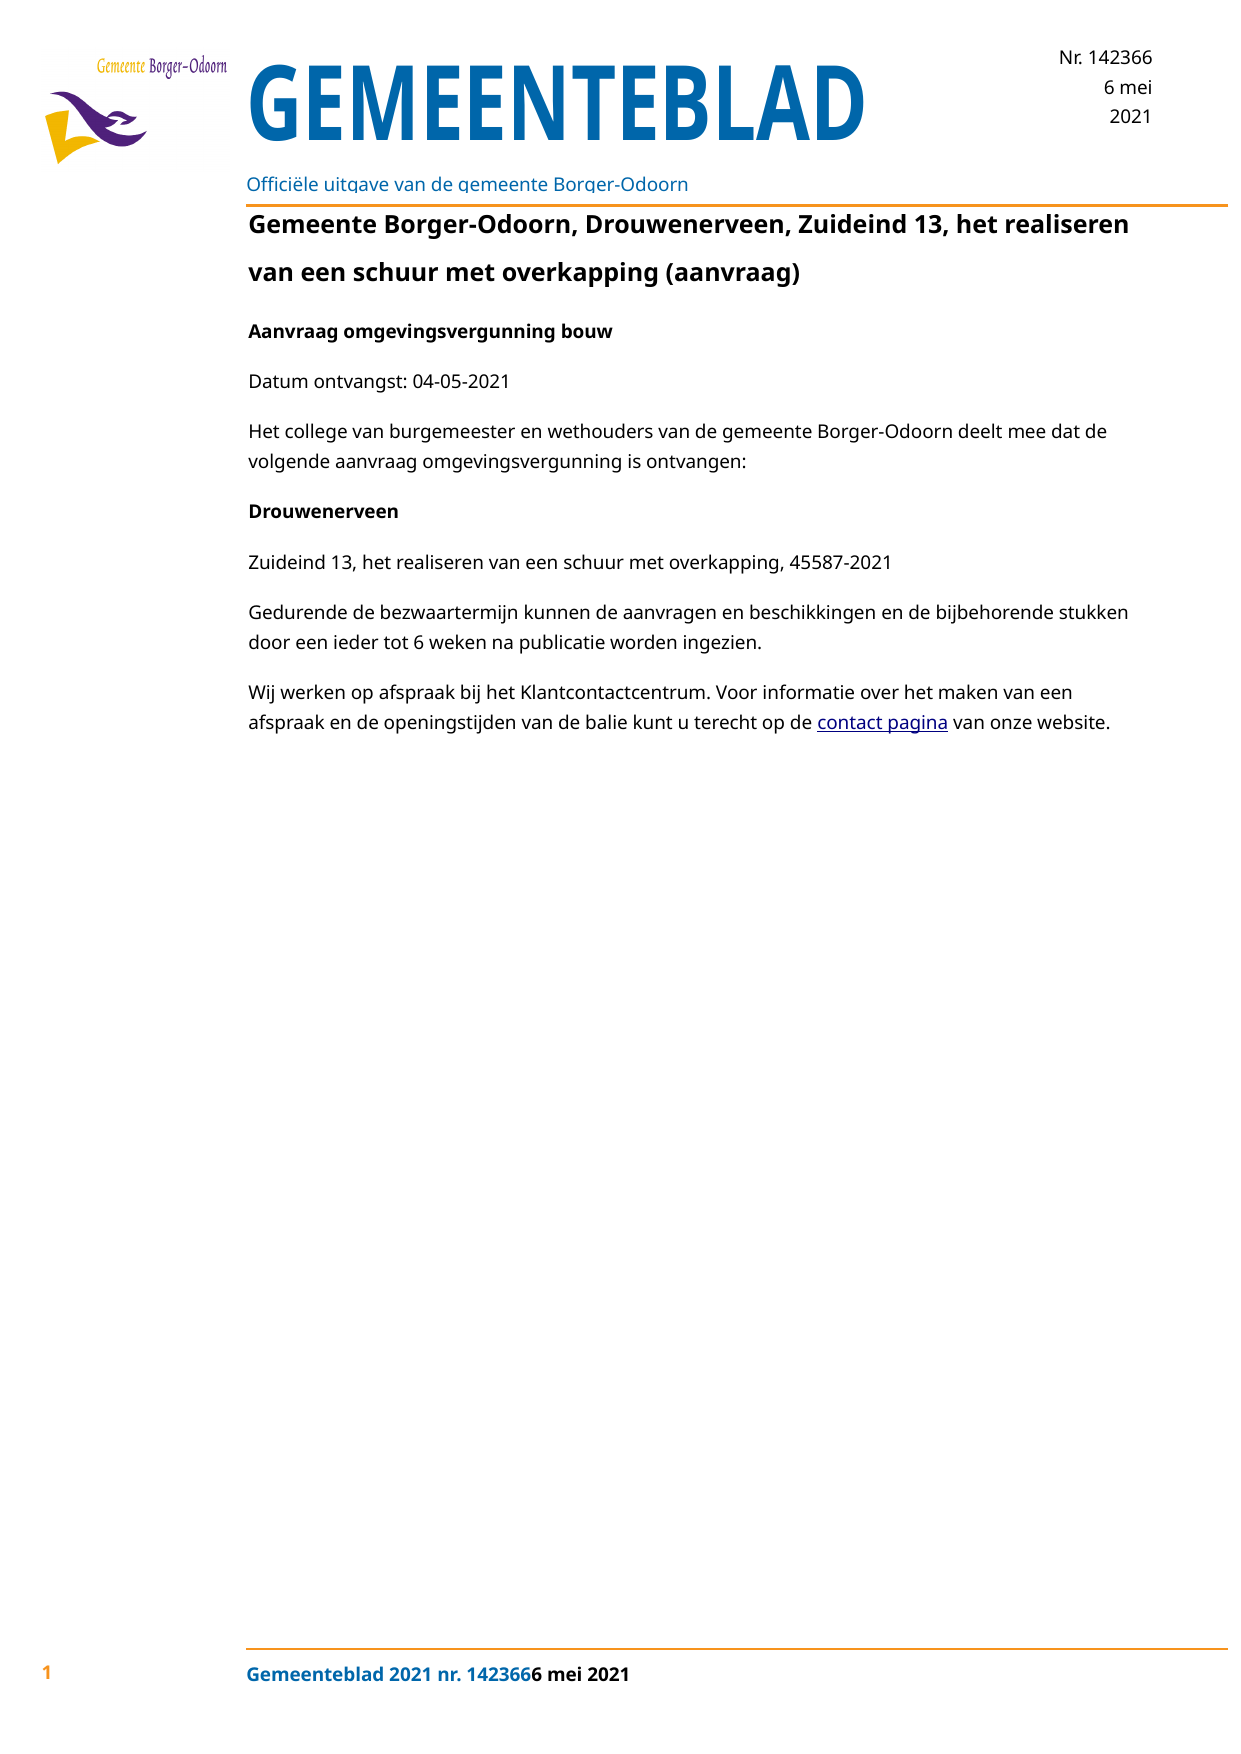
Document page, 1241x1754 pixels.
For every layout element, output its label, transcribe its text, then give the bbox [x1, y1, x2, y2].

text Het college van burgemeester en wethouders van de gemeente Borger-Odoorn deelt mee dat de volgende aanvraag omgevingsvergunning is ontvangen: [248, 419, 1152, 474]
text Gemeente Borger-Odoorn, Drouwenerveen, Zuideind 13, het realiseren van een schuur met overkapping (aanvraag) [248, 207, 1152, 288]
text Aanvraag omgevingsvergunning bouw [248, 318, 1152, 344]
text Datum ontvangst: 04-05-2021 [248, 368, 1152, 394]
picture [41, 47, 231, 172]
text Gedurende de bezwaartermijn kunnen de aanvragen en beschikkingen en de bijbehorende stukken door een ieder tot 6 weken na publicatie worden ingezien. [248, 599, 1152, 655]
text Drouwenerveen [248, 499, 1152, 524]
text Zuideind 13, het realiseren van een schuur met overkapping, 45587-2021 [248, 549, 1152, 575]
text Wij werken op afspraak bij het Klantcontactcentrum. Voor informatie over het maken van een afspraak en de openingstijden van de balie kunt u terecht op de contact pagina van onze website. [248, 679, 1152, 735]
